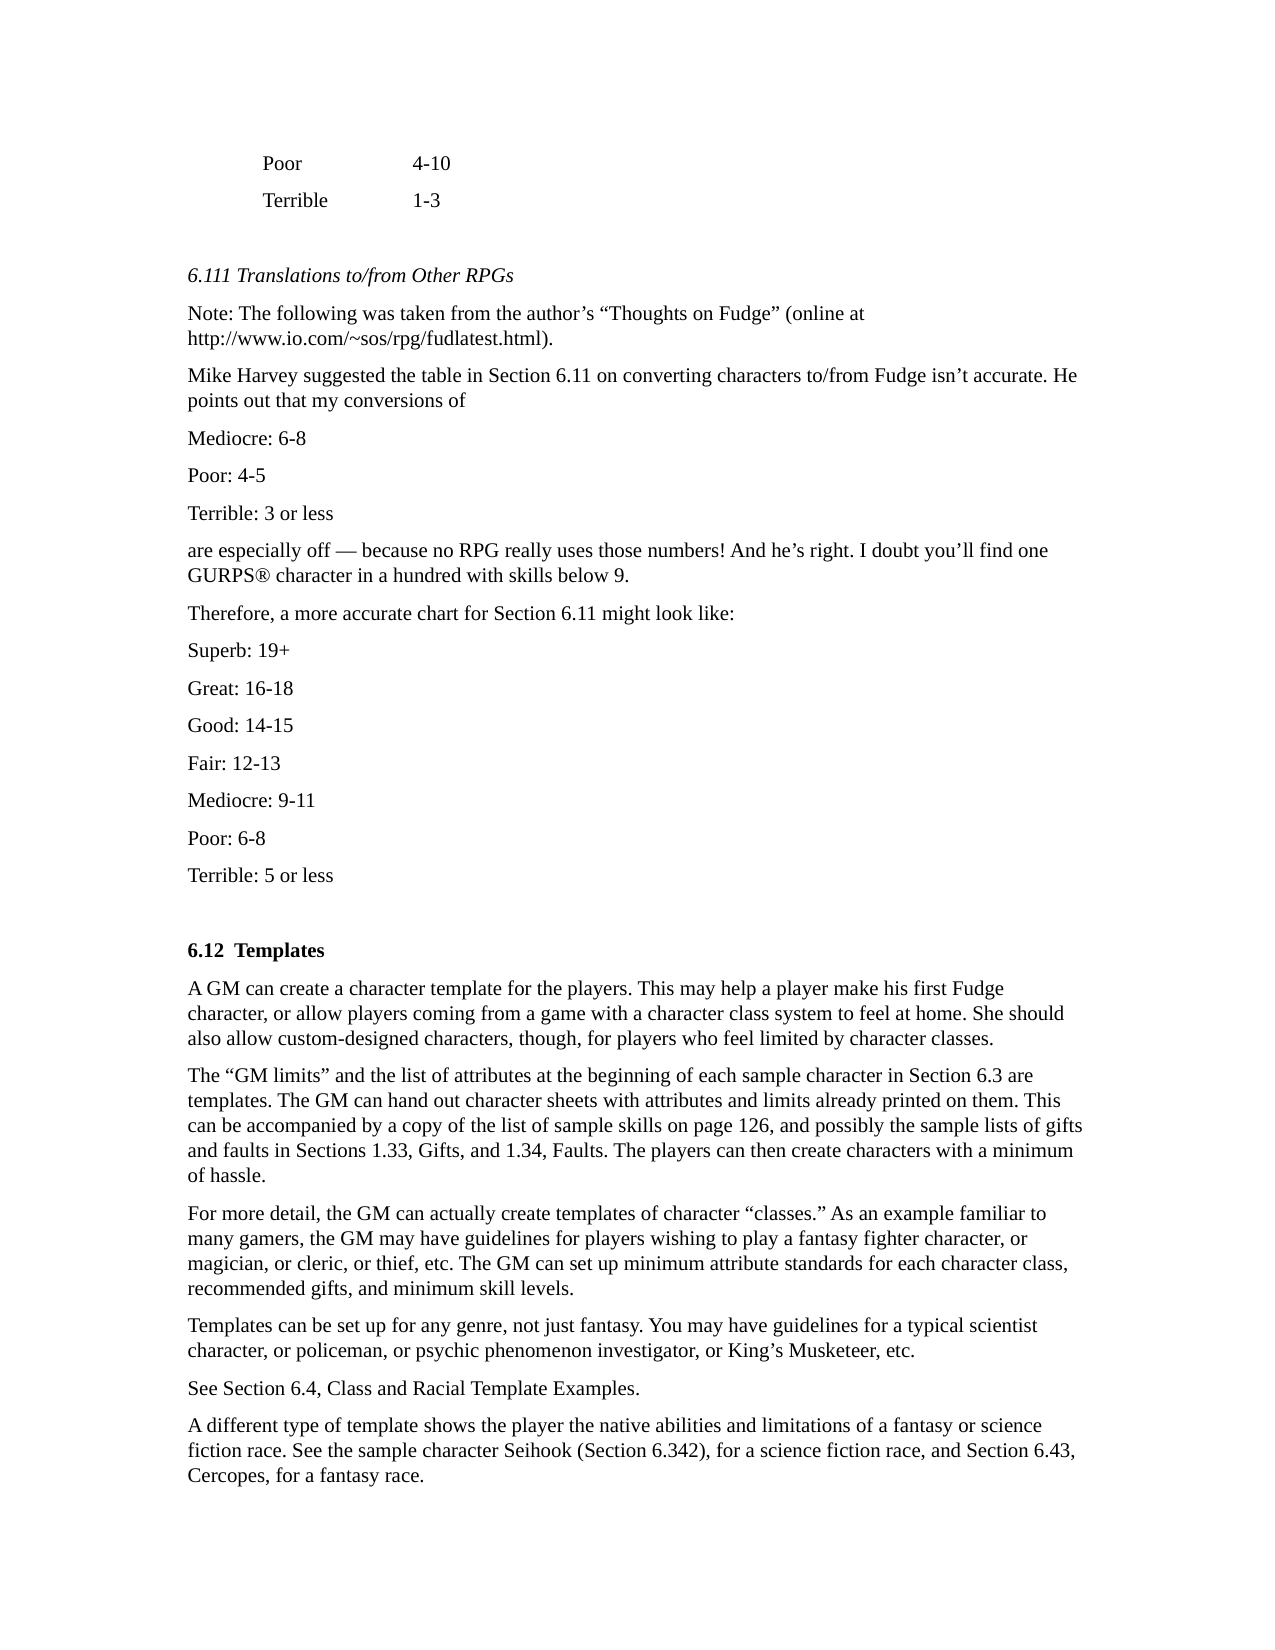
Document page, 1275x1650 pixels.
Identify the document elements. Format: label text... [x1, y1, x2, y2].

text are especially off — because no RPG really uses those numbers! And he’s right. I doubt you’ll find one GURPS® character in a hundred with skills below 9. [187, 537, 1087, 587]
text 6.12 Templates [187, 937, 1087, 962]
text Mediocre: 9-11 [187, 787, 1087, 812]
text Terrible 1-3 [187, 187, 1087, 212]
text Terrible: 3 or less [187, 500, 1087, 525]
text Templates can be set up for any genre, not just fantasy. You may have guidelines for a typical scientist character, or policeman, or psychic phenomenon investigator, or King’s Musketeer, etc. [187, 1312, 1087, 1362]
text Poor: 4-5 [187, 462, 1087, 487]
text For more detail, the GM can actually create templates of character “classes.” As an example familiar to many gamers, the GM may have guidelines for players wishing to play a fantasy fighter character, or magician, or cleric, or thief, etc. The GM can set up minimum attribute standards for each character class, recommended gifts, and minimum skill levels. [187, 1200, 1087, 1300]
text Good: 14-15 [187, 712, 1087, 737]
text Poor: 6-8 [187, 825, 1087, 850]
text Therefore, a more accurate chart for Section 6.11 might look like: [187, 600, 1087, 625]
text Poor 4-10 [187, 150, 1087, 175]
text Mediocre: 6-8 [187, 425, 1087, 450]
text Fair: 12-13 [187, 750, 1087, 775]
text 6.111 Translations to/from Other RPGs [187, 262, 1087, 287]
text Terrible: 5 or less [187, 862, 1087, 887]
text Superb: 19+ [187, 637, 1087, 662]
text Mike Harvey suggested the table in Section 6.11 on converting characters to/from Fudge isn’t accurate. He points out that my conversions of [187, 362, 1087, 412]
text Note: The following was taken from the author’s “Thoughts on Fudge” (online at http://www.io.com/~sos/rpg/fudlatest.html). [187, 300, 1087, 350]
text Great: 16-18 [187, 675, 1087, 700]
text See Section 6.4, Class and Racial Template Examples. [187, 1375, 1087, 1400]
text A GM can create a character template for the players. This may help a player make his first Fudge character, or allow players coming from a game with a character class system to feel at home. She should also allow custom-designed characters, though, for players who feel limited by character classes. [187, 975, 1087, 1050]
text A different type of template shows the player the native abilities and limitations of a fantasy or science fiction race. See the sample character Seihook (Section 6.342), for a science fiction race, and Section 6.43, Cercopes, for a fantasy race. [187, 1412, 1087, 1487]
text The “GM limits” and the list of attributes at the beginning of each sample character in Section 6.3 are templates. The GM can hand out character sheets with attributes and limits already printed on them. This can be accompanied by a copy of the list of sample skills on page 126, and possibly the sample lists of gifts and faults in Sections 1.33, Gifts, and 1.34, Faults. The players can then create characters with a minimum of hassle. [187, 1062, 1087, 1187]
